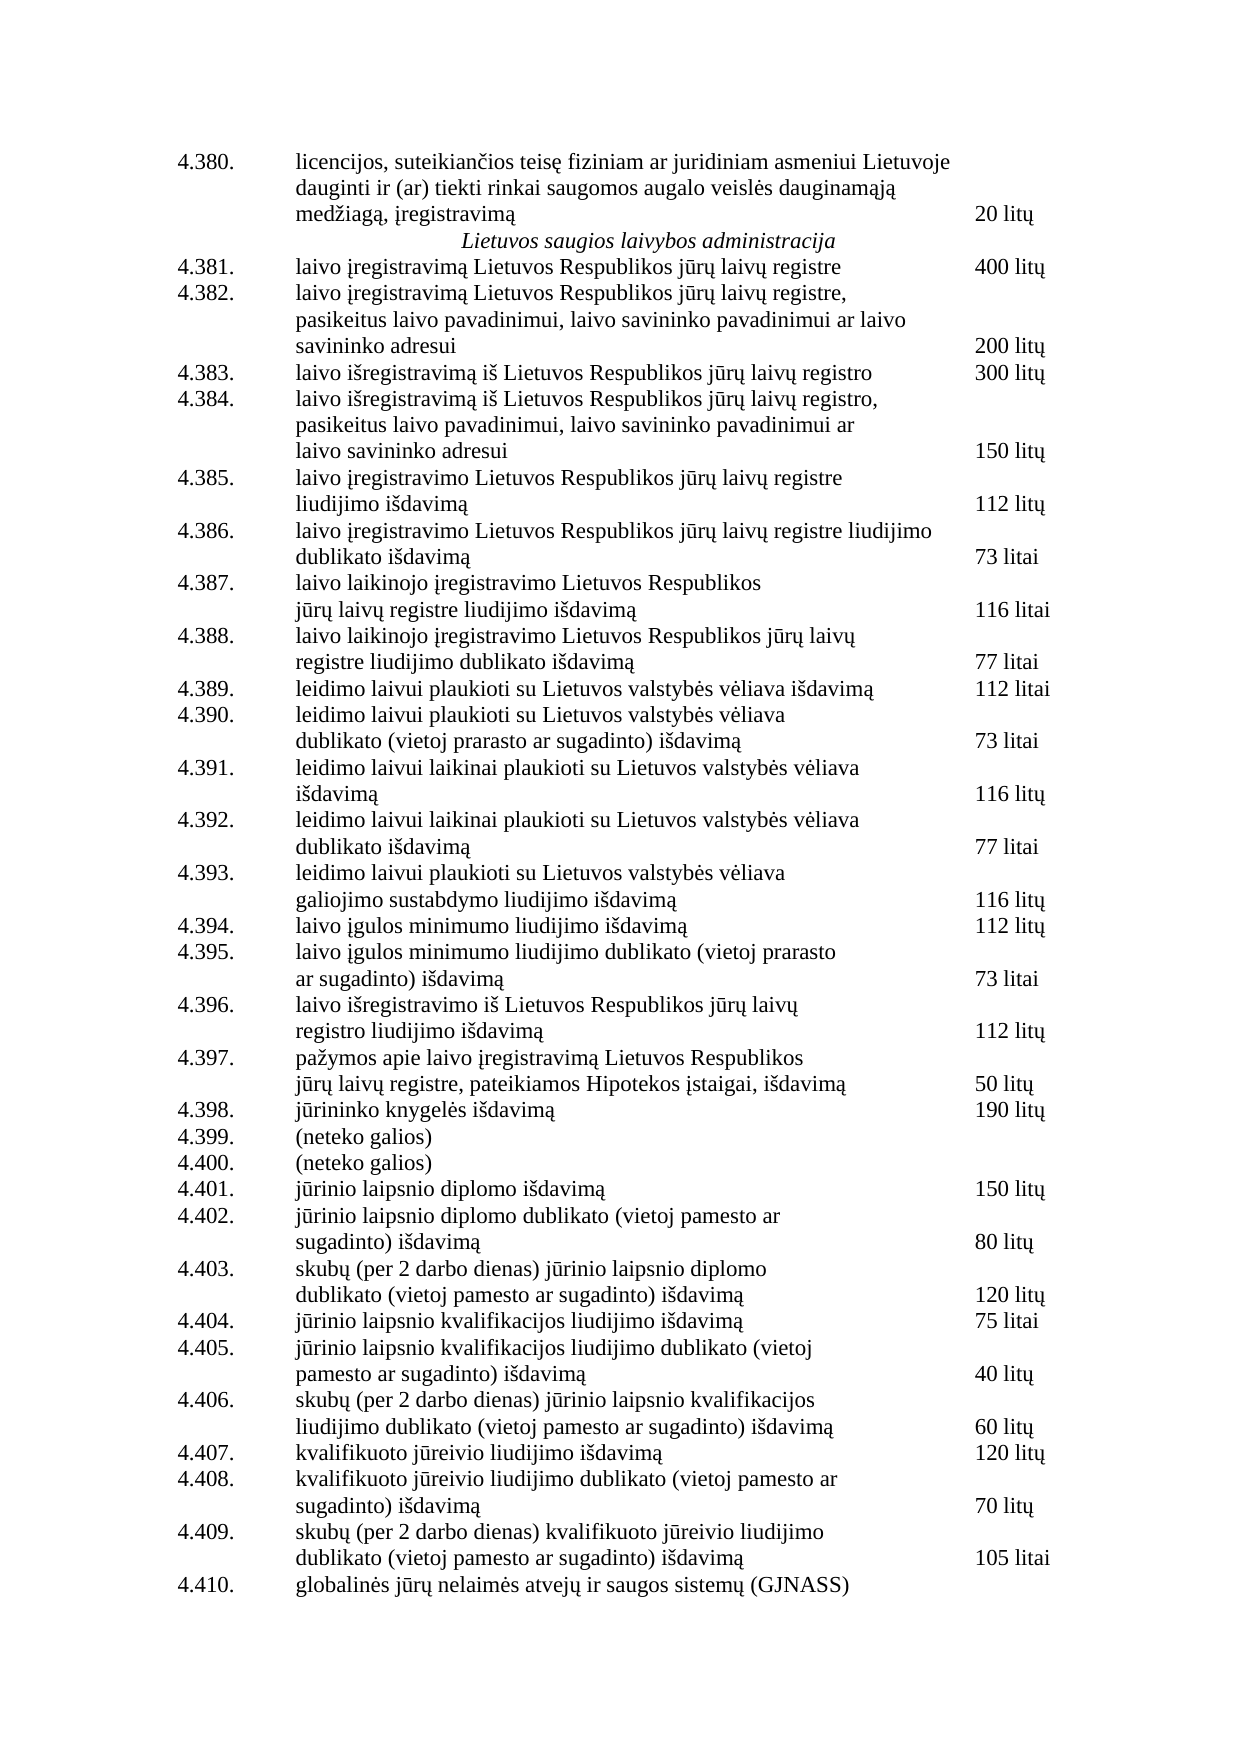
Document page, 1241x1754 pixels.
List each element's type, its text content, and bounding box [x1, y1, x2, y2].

text liudijimo dublikato (vietoj pamesto ar sugadinto) išdavimą 60 litų [177, 1413, 1122, 1439]
text išdavimą 116 litų [177, 780, 1122, 807]
text sugadinto) išdavimą 80 litų [177, 1228, 1122, 1254]
text dublikato (vietoj prarasto ar sugadinto) išdavimą 73 litai [177, 727, 1122, 754]
text 4.390. leidimo laivui plaukioti su Lietuvos valstybės vėliava [177, 701, 1122, 727]
text pamesto ar sugadinto) išdavimą 40 litų [177, 1360, 1122, 1386]
text 4.402. jūrinio laipsnio diplomo dublikato (vietoj pamesto ar [177, 1202, 1122, 1228]
text 4.401. jūrinio laipsnio diplomo išdavimą 150 litų [177, 1176, 1122, 1202]
text 4.394. laivo įgulos minimumo liudijimo išdavimą 112 litų [177, 912, 1122, 938]
text liudijimo išdavimą 112 litų [177, 490, 1122, 517]
text jūrų laivų registre, pateikiamos Hipotekos įstaigai, išdavimą 50 litų [177, 1070, 1122, 1096]
text dublikato (vietoj pamesto ar sugadinto) išdavimą 105 litai [177, 1544, 1122, 1571]
text 4.383. laivo išregistravimą iš Lietuvos Respublikos jūrų laivų registro 300 litų [177, 358, 1122, 385]
text 4.407. kvalifikuoto jūreivio liudijimo išdavimą 120 litų [177, 1439, 1122, 1465]
text pasikeitus laivo pavadinimui, laivo savininko pavadinimui ar laivo [177, 306, 1122, 332]
text 4.389. leidimo laivui plaukioti su Lietuvos valstybės vėliava išdavimą 112 litai [177, 675, 1122, 701]
text 4.396. laivo išregistravimo iš Lietuvos Respublikos jūrų laivų [177, 991, 1122, 1017]
text registro liudijimo išdavimą 112 litų [177, 1017, 1122, 1044]
text 4.380. licencijos, suteikiančios teisę fiziniam ar juridiniam asmeniui Lietuvoje [177, 148, 1122, 174]
text 4.399. (neteko galios) [177, 1123, 1122, 1149]
text 4.385. laivo įregistravimo Lietuvos Respublikos jūrų laivų registre [177, 464, 1122, 490]
text 4.404. jūrinio laipsnio kvalifikacijos liudijimo išdavimą 75 litai [177, 1307, 1122, 1334]
text 4.406. skubų (per 2 darbo dienas) jūrinio laipsnio kvalifikacijos [177, 1386, 1122, 1413]
text medžiagą, įregistravimą 20 litų [177, 200, 1122, 227]
text registre liudijimo dublikato išdavimą 77 litai [177, 648, 1122, 675]
text 4.397. pažymos apie laivo įregistravimą Lietuvos Respublikos [177, 1044, 1122, 1070]
text 4.388. laivo laikinojo įregistravimo Lietuvos Respublikos jūrų laivų [177, 622, 1122, 648]
text 4.405. jūrinio laipsnio kvalifikacijos liudijimo dublikato (vietoj [177, 1334, 1122, 1360]
text 4.387. laivo laikinojo įregistravimo Lietuvos Respublikos [177, 569, 1122, 596]
text ar sugadinto) išdavimą 73 litai [177, 965, 1122, 991]
text 4.392. leidimo laivui laikinai plaukioti su Lietuvos valstybės vėliava [177, 807, 1122, 833]
text jūrų laivų registre liudijimo išdavimą 116 litai [177, 596, 1122, 622]
text 4.409. skubų (per 2 darbo dienas) kvalifikuoto jūreivio liudijimo [177, 1518, 1122, 1544]
text 4.410. globalinės jūrų nelaimės atvejų ir saugos sistemų (GJNASS) [177, 1571, 1122, 1597]
text 4.403. skubų (per 2 darbo dienas) jūrinio laipsnio diplomo [177, 1254, 1122, 1281]
text galiojimo sustabdymo liudijimo išdavimą 116 litų [177, 886, 1122, 912]
text 4.391. leidimo laivui laikinai plaukioti su Lietuvos valstybės vėliava [177, 754, 1122, 780]
text 4.393. leidimo laivui plaukioti su Lietuvos valstybės vėliava [177, 859, 1122, 886]
text sugadinto) išdavimą 70 litų [177, 1492, 1122, 1518]
text laivo savininko adresui 150 litų [177, 438, 1122, 464]
text 4.381. laivo įregistravimą Lietuvos Respublikos jūrų laivų registre 400 litų [177, 253, 1122, 279]
text 4.384. laivo išregistravimą iš Lietuvos Respublikos jūrų laivų registro, [177, 385, 1122, 411]
text 4.395. laivo įgulos minimumo liudijimo dublikato (vietoj prarasto [177, 938, 1122, 965]
text dublikato išdavimą 77 litai [177, 833, 1122, 859]
text dublikato išdavimą 73 litai [177, 543, 1122, 569]
text Lietuvos saugios laivybos administracija [177, 227, 1122, 253]
text dublikato (vietoj pamesto ar sugadinto) išdavimą 120 litų [177, 1281, 1122, 1307]
text 4.398. jūrininko knygelės išdavimą 190 litų [177, 1096, 1122, 1123]
text 4.400. (neteko galios) [177, 1149, 1122, 1176]
text 4.408. kvalifikuoto jūreivio liudijimo dublikato (vietoj pamesto ar [177, 1465, 1122, 1492]
text 4.382. laivo įregistravimą Lietuvos Respublikos jūrų laivų registre, [177, 279, 1122, 306]
text dauginti ir (ar) tiekti rinkai saugomos augalo veislės dauginamąją [222, 174, 1122, 200]
text savininko adresui 200 litų [177, 332, 1122, 358]
text 4.386. laivo įregistravimo Lietuvos Respublikos jūrų laivų registre liudijimo [177, 517, 1122, 543]
text pasikeitus laivo pavadinimui, laivo savininko pavadinimui ar [177, 411, 1122, 438]
